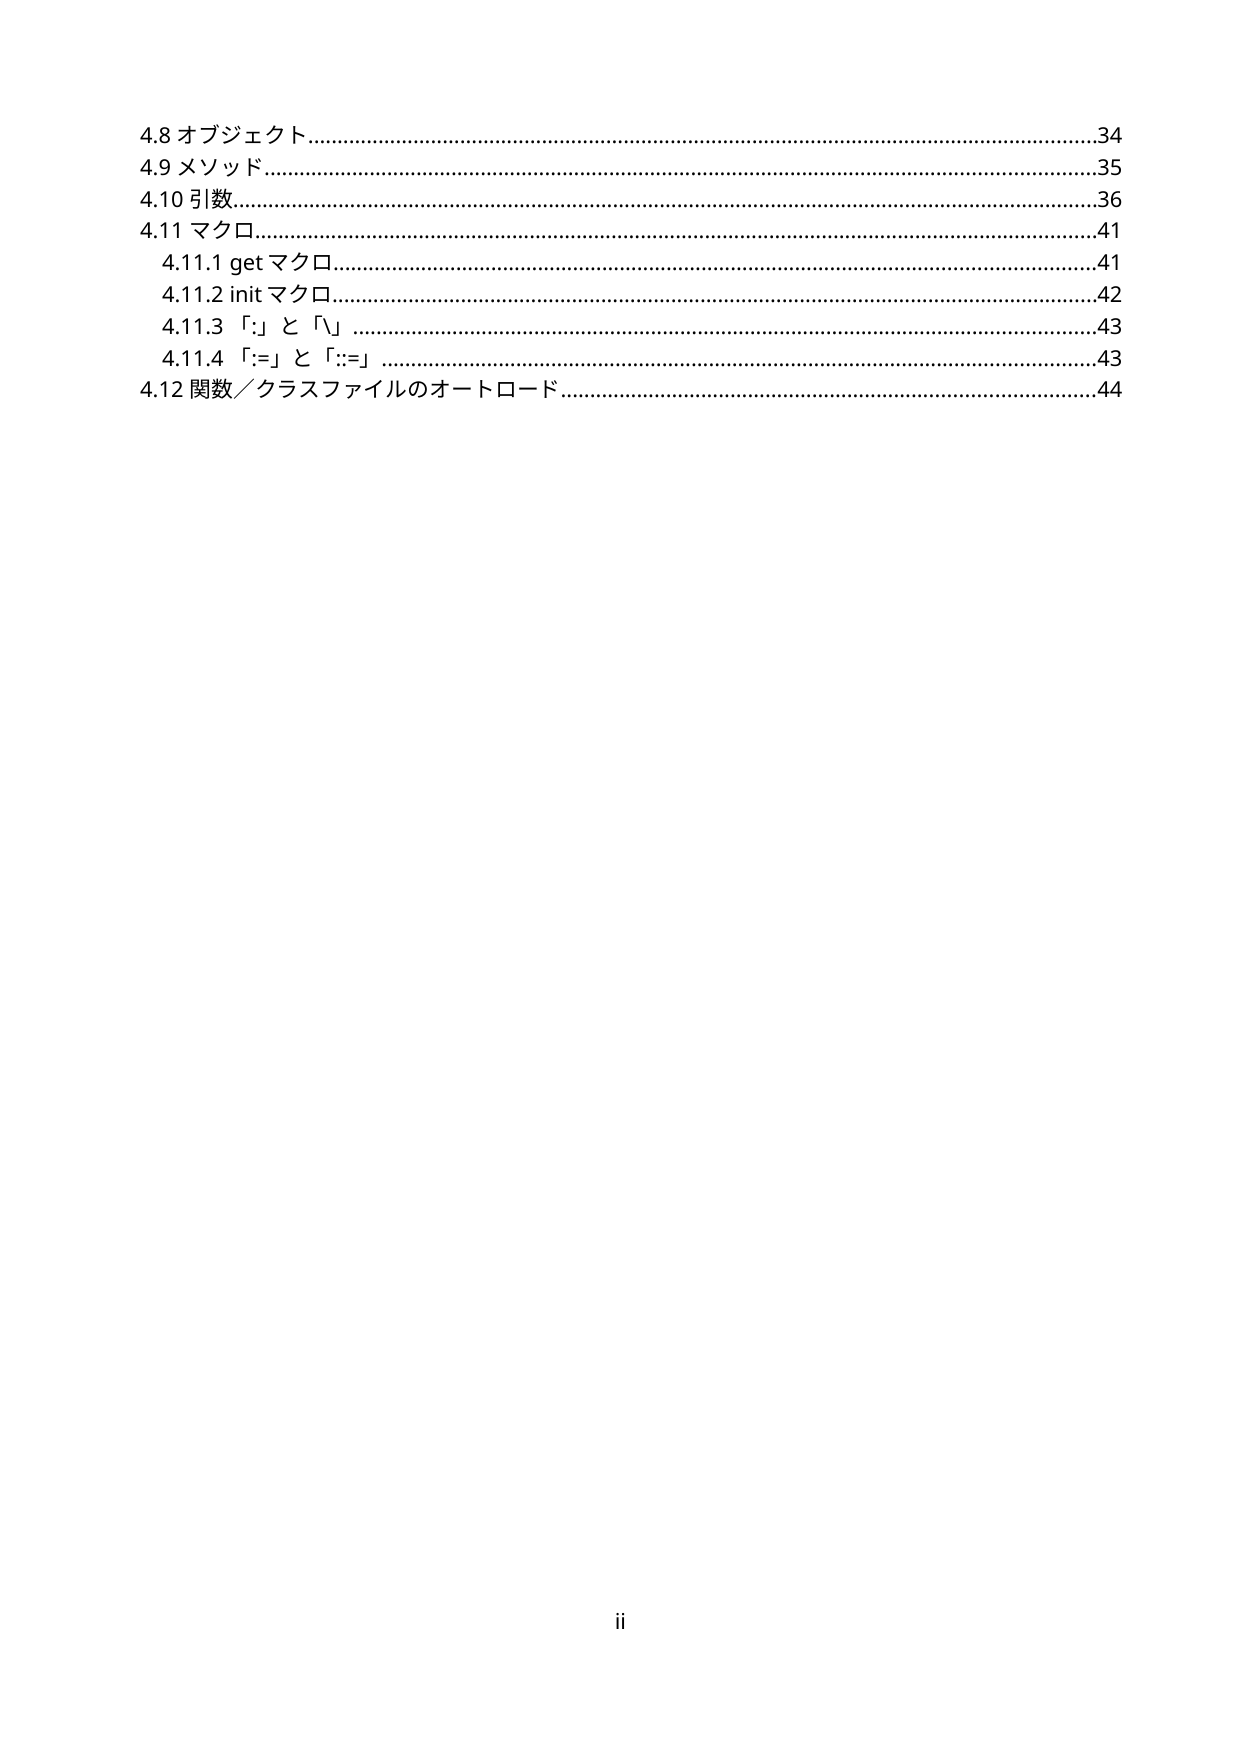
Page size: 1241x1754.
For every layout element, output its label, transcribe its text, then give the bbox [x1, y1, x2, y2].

text 4.10 引数 36 [140, 182, 1122, 213]
text 4.11 マクロ 41 [140, 213, 1122, 245]
text 4.9 メソッド 35 [140, 150, 1122, 182]
text 4.11.1 getマクロ 41 [162, 245, 1122, 277]
text 4.11.4 「:=」と「::=」 43 [162, 341, 1122, 372]
text 4.8 オブジェクト 34 [140, 118, 1122, 150]
text 4.12 関数／クラスファイルのオートロード 44 [140, 372, 1122, 404]
text 4.11.2 initマクロ 42 [162, 277, 1122, 309]
text 4.11.3 「:」と「\」 43 [162, 309, 1122, 341]
